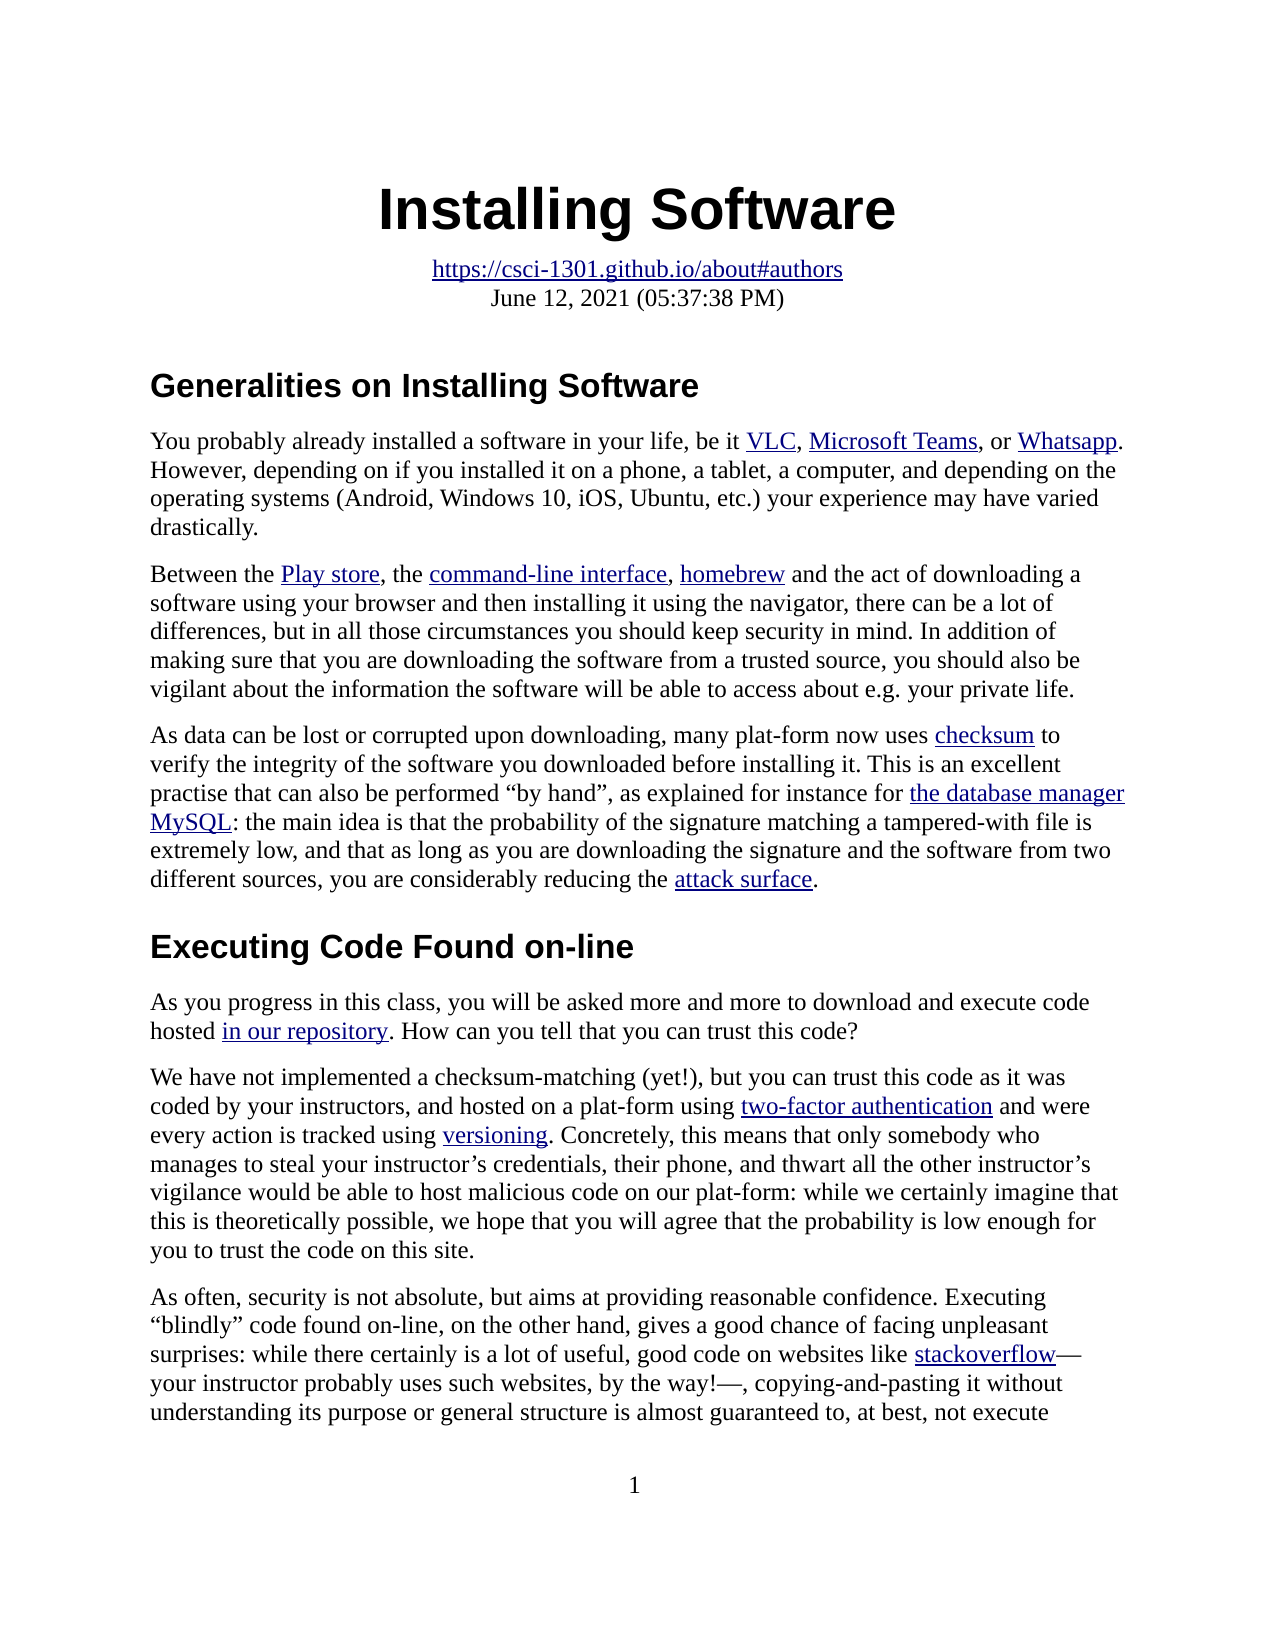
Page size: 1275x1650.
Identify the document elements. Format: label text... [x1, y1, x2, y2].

subtitle Generalities on Installing Software [150, 366, 1125, 404]
text As data can be lost or corrupted upon downloading, many plat-form now uses checksum to verify the integrity of the software you downloaded before installing it. This is an excellent practise that can also be performed “by hand”, as explained for instance for the database manager MySQL: the main idea is that the probability of the signature matching a tampered-with file is extremely low, and that as long as you are downloading the signature and the software from two different sources, you are considerably reducing the attack surface. [150, 721, 1125, 893]
subtitle Executing Code Found on-line [150, 927, 1125, 966]
text https://csci-1301.github.io/about#authors [150, 254, 1125, 283]
text As you progress in this class, you will be asked more and more to download and execute code hosted in our repository. How can you tell that you can trust this code? [150, 987, 1125, 1044]
text Between the Play store, the command-line interface, homebrew and the act of downloading a software using your browser and then installing it using the navigator, there can be a lot of differences, but in all those circumstances you should keep security in mind. In addition of making sure that you are downloading the software from a trusted source, you should also be vigilant about the information the software will be able to access about e.g. your private life. [150, 559, 1125, 703]
text As often, security is not absolute, but aims at providing reasonable confidence. Executing “blindly” code found on-line, on the other hand, gives a good chance of facing unpleasant surprises: while there certainly is a lot of useful, good code on websites like stackoverflow—your instructor probably uses such websites, by the way!—, copying-and-pasting it without understanding its purpose or general structure is almost guaranteed to, at best, not execute [150, 1282, 1125, 1425]
text June 12, 2021 (05:37:38 PM) [150, 283, 1125, 312]
text You probably already installed a software in your life, be it VLC, Microsoft Teams, or Whatsapp. However, depending on if you installed it on a phone, a tablet, a computer, and depending on the operating systems (Android, Windows 10, iOS, Ubuntu, etc.) your experience may have varied drastically. [150, 426, 1125, 541]
title Installing Software [150, 175, 1125, 242]
text We have not implemented a checksum-matching (yet!), but you can trust this code as it was coded by your instructors, and hosted on a plat-form using two-factor authentication and were every action is tracked using versioning. Concretely, this means that only somebody who manages to steal your instructor’s credentials, their phone, and thwart all the other instructor’s vigilance would be able to host malicious code on our plat-form: while we certainly imagine that this is theoretically possible, we hope that you will agree that the probability is low enough for you to trust the code on this site. [150, 1062, 1125, 1264]
